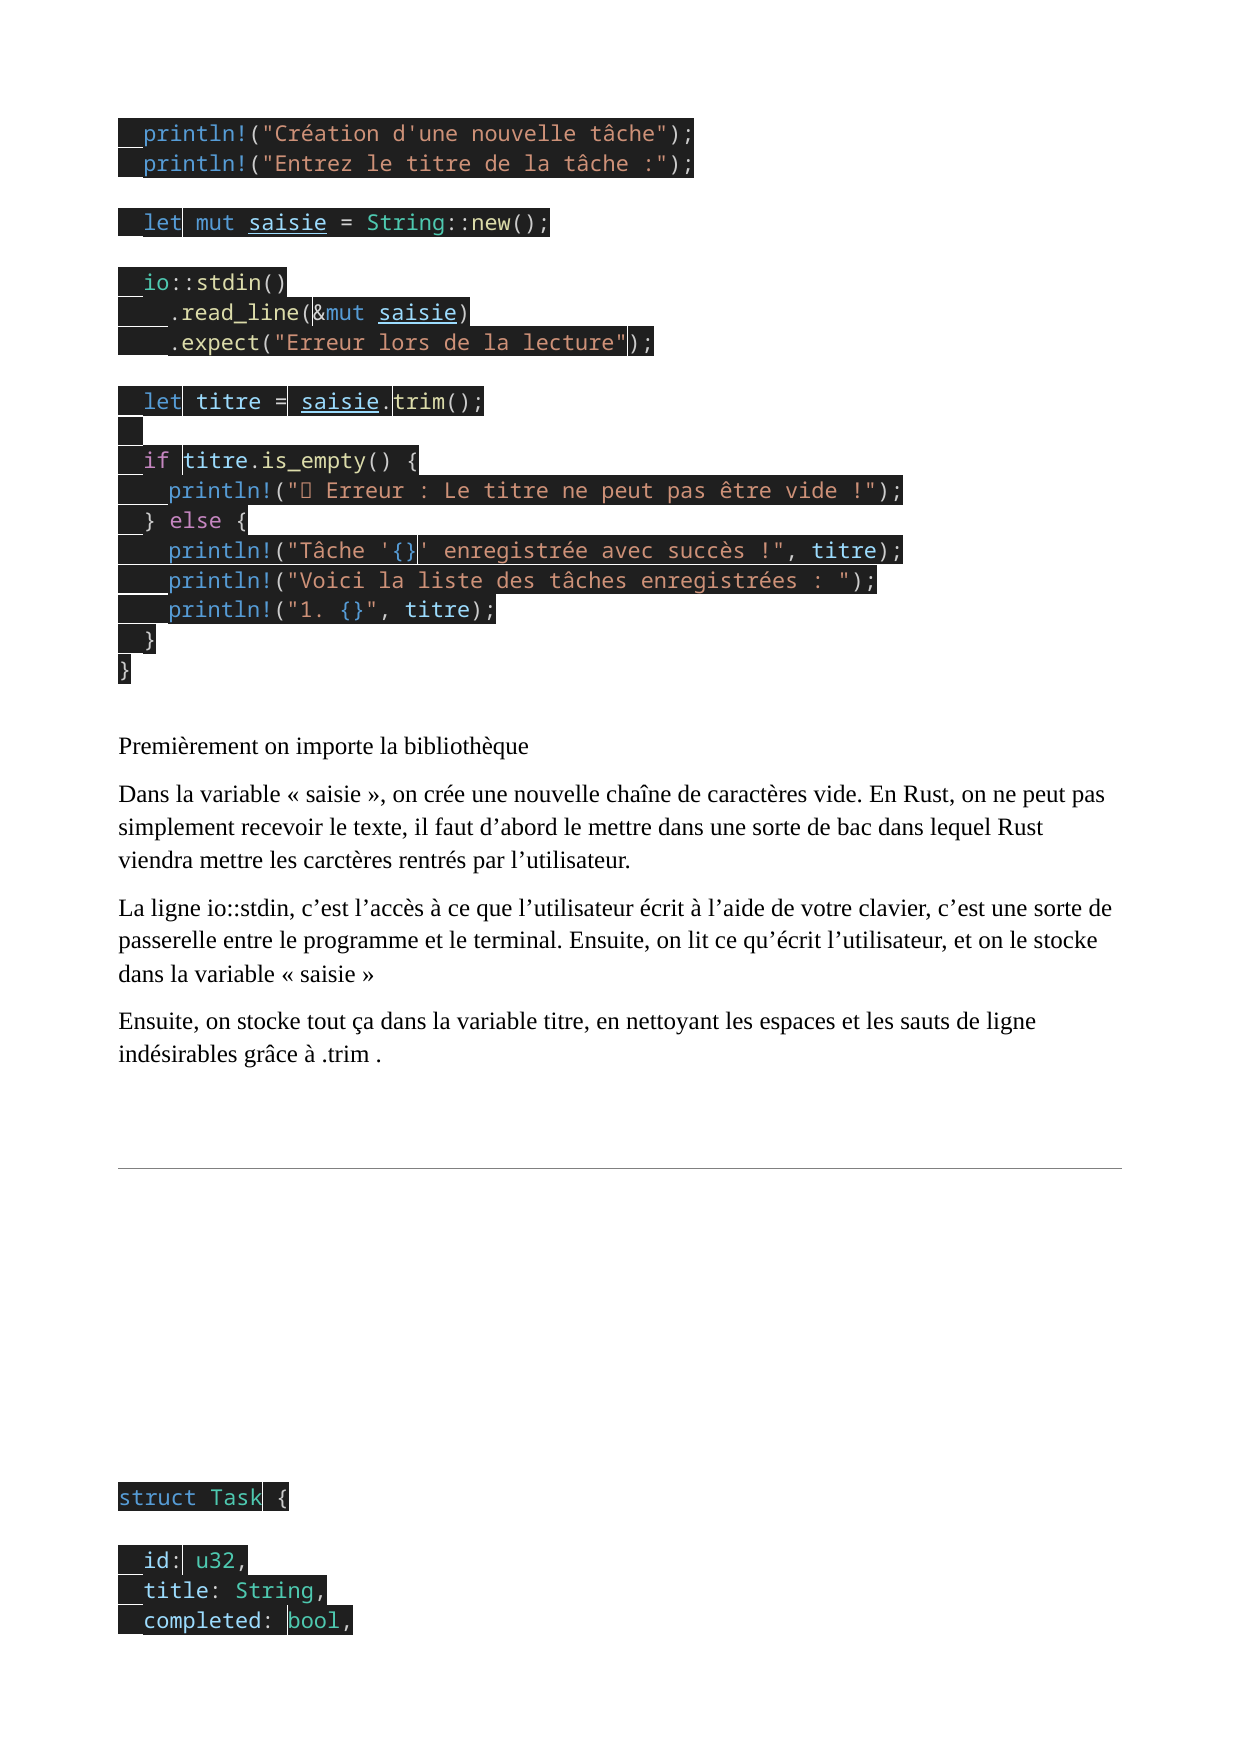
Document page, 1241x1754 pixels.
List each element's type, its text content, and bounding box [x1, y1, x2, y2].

text struct Task { [118, 1482, 1122, 1511]
text println!("Voici la liste des tâches enregistrées : "); [118, 564, 1122, 594]
text println!("Entrez le titre de la tâche :"); [118, 148, 1122, 178]
text } [118, 624, 1122, 654]
text 7.1. Définir la structure [118, 1318, 1122, 1352]
text println!("❌ Erreur : Le titre ne peut pas être vide !"); [118, 475, 1122, 505]
text .expect("Erreur lors de la lecture"); [118, 326, 1122, 356]
subtitle 7 — Struct et Impl [118, 1246, 1122, 1289]
text println!("Création d'une nouvelle tâche"); [118, 118, 1122, 148]
text .read_line(&mut saisie) [118, 297, 1122, 326]
text Premièrement on importe la bibliothèque [118, 731, 1122, 760]
text io::stdin() [118, 267, 1122, 297]
text En Rust, une Struct est un type personnalisé qui permet de regrouper des données liées. Par exemple : [118, 1386, 1122, 1448]
text completed: bool, [118, 1605, 1122, 1635]
text let titre = saisie.trim(); [118, 386, 1122, 416]
text if titre.is_empty() { [118, 445, 1122, 475]
text La ligne io::stdin, c’est l’accès à ce que l’utilisateur écrit à l’aide de votre clavier, c’est une sorte de passerelle entre le programme et le terminal. Ensuite, on lit ce qu’écrit l’utilisateur, et on le stocke dans la variable « saisie » [118, 893, 1122, 987]
text } else { [118, 505, 1122, 535]
text Dans la variable « saisie », on crée une nouvelle chaîne de caractères vide. En Rust, on ne peut pas simplement recevoir le texte, il faut d’abord le mettre dans une sorte de bac dans lequel Rust viendra mettre les carctères rentrés par l’utilisateur. [118, 779, 1122, 874]
text id: u32, [118, 1545, 1122, 1575]
text } [118, 654, 1122, 684]
text println!("Tâche '{}' enregistrée avec succès !", titre); [118, 535, 1122, 564]
text let mut saisie = String::new(); [118, 207, 1122, 237]
text println!("1. {}", titre); [118, 594, 1122, 624]
text title: String, [118, 1575, 1122, 1605]
text Ensuite, on stocke tout ça dans la variable titre, en nettoyant les espaces et les sauts de ligne indésirables grâce à .trim . [118, 1006, 1122, 1068]
